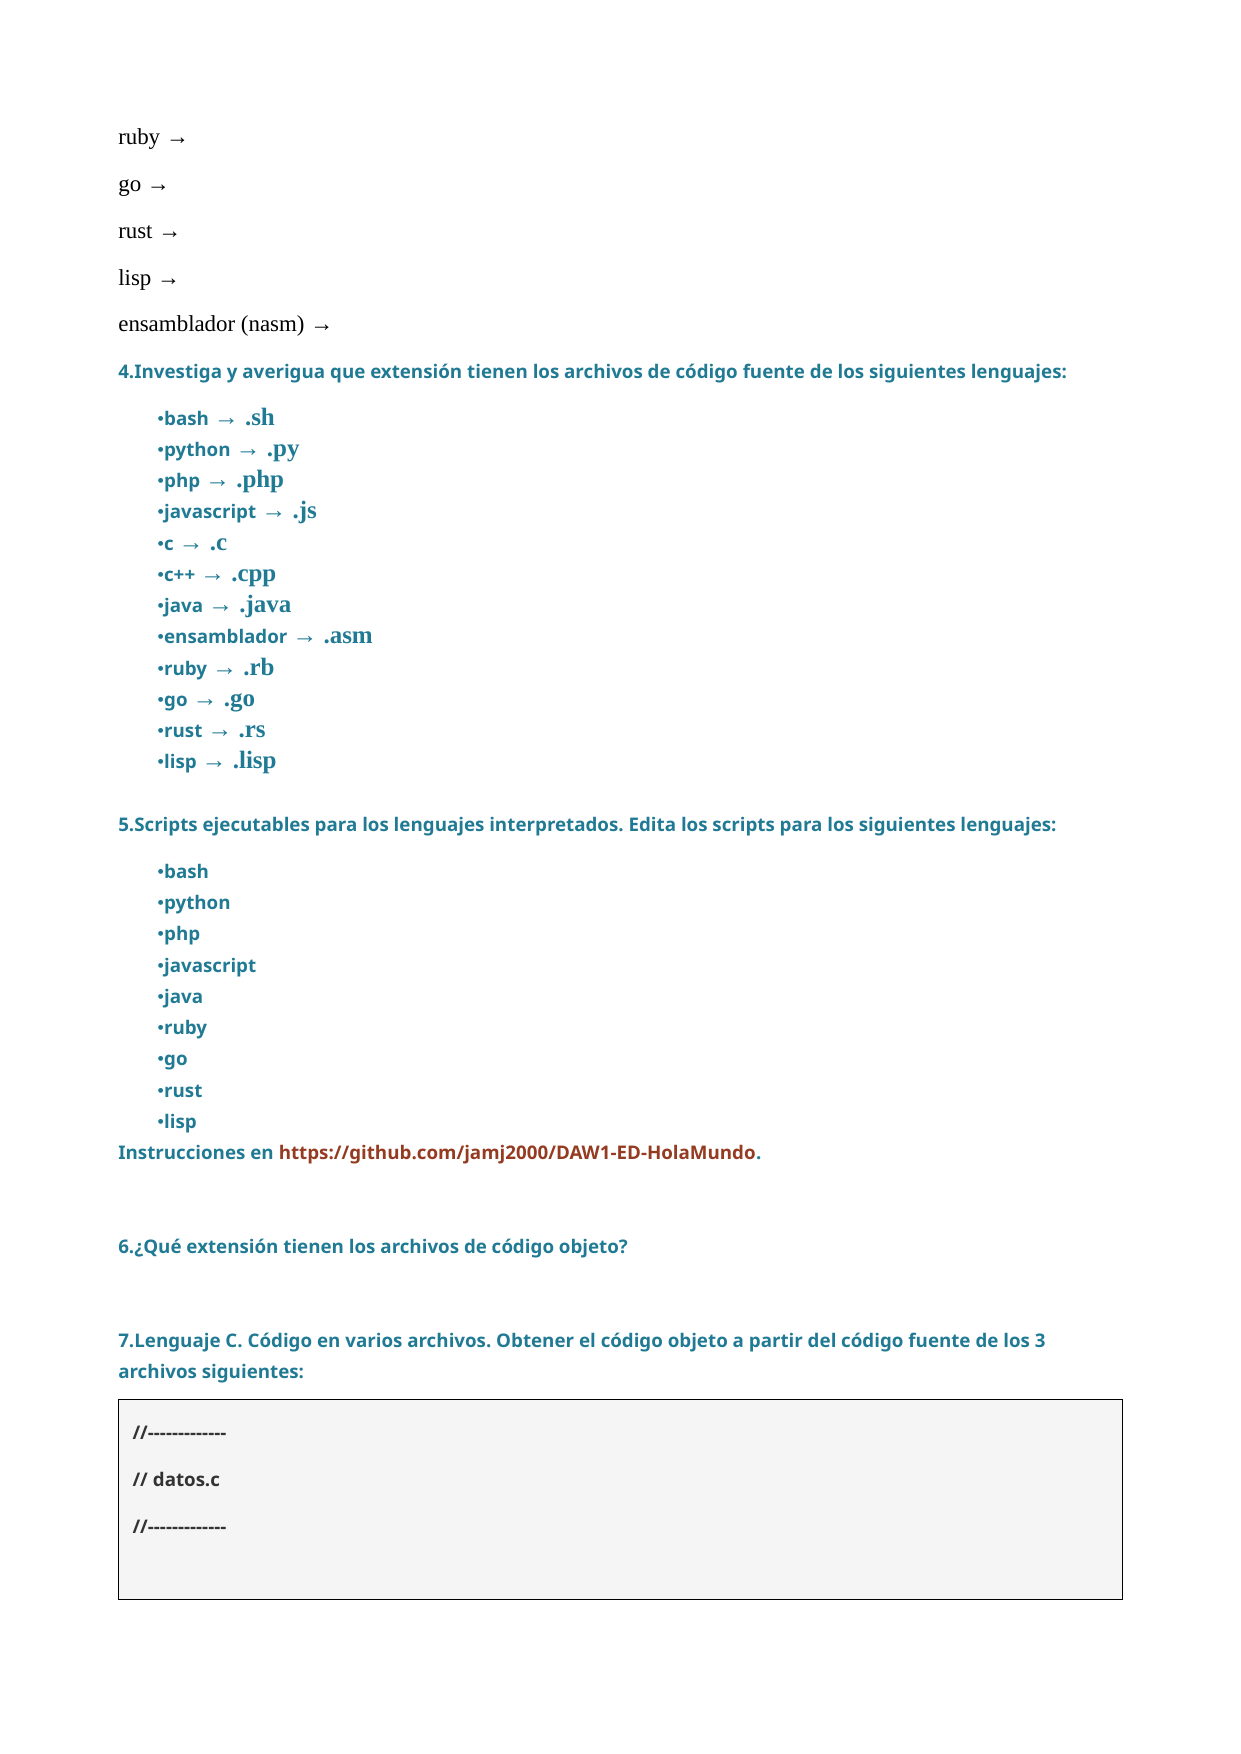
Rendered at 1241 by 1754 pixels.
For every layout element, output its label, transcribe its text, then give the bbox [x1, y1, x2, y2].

list lisp → .lisp [118, 743, 1122, 774]
list Lenguaje C. Código en varios archivos. Obtener el código objeto a partir del código fuente de los 3 archivos siguientes: [118, 1321, 1122, 1384]
list java → .java [118, 587, 1122, 618]
list java [118, 977, 1122, 1009]
list ensamblador (nasm) → [118, 306, 1122, 337]
list // datos.c [119, 1446, 1122, 1492]
list c++ → .cpp [118, 556, 1122, 587]
list c → .c [118, 524, 1122, 556]
list php [118, 915, 1122, 946]
list javascript → .js [118, 493, 1122, 524]
list ruby → .rb [118, 649, 1122, 681]
list rust → .rs [118, 712, 1122, 743]
list javascript [118, 946, 1122, 977]
list Scripts ejecutables para los lenguajes interpretados. Edita los scripts para los siguientes lenguajes: [118, 806, 1122, 837]
list //------------- [119, 1400, 1122, 1445]
list bash [118, 852, 1122, 884]
list ruby [118, 1009, 1122, 1040]
list rust → [118, 212, 1122, 243]
list lisp [118, 1102, 1122, 1134]
list rust [118, 1071, 1122, 1102]
list lisp → [118, 259, 1122, 290]
list Investiga y averigua que extensión tienen los archivos de código fuente de los siguientes lenguajes: [118, 352, 1122, 384]
list php → .php [118, 462, 1122, 493]
list go → [118, 165, 1122, 196]
list Instrucciones en https://github.com/jamj2000/DAW1-ED-HolaMundo. [118, 1134, 1122, 1165]
list python → .py [118, 431, 1122, 462]
list go [118, 1040, 1122, 1071]
list ensamblador → .asm [118, 618, 1122, 649]
list ruby → [118, 118, 1122, 149]
list //------------- [119, 1493, 1122, 1538]
list go → .go [118, 681, 1122, 712]
list bash → .sh [118, 399, 1122, 431]
list ¿Qué extensión tienen los archivos de código objeto? [118, 1227, 1122, 1259]
list python [118, 884, 1122, 915]
